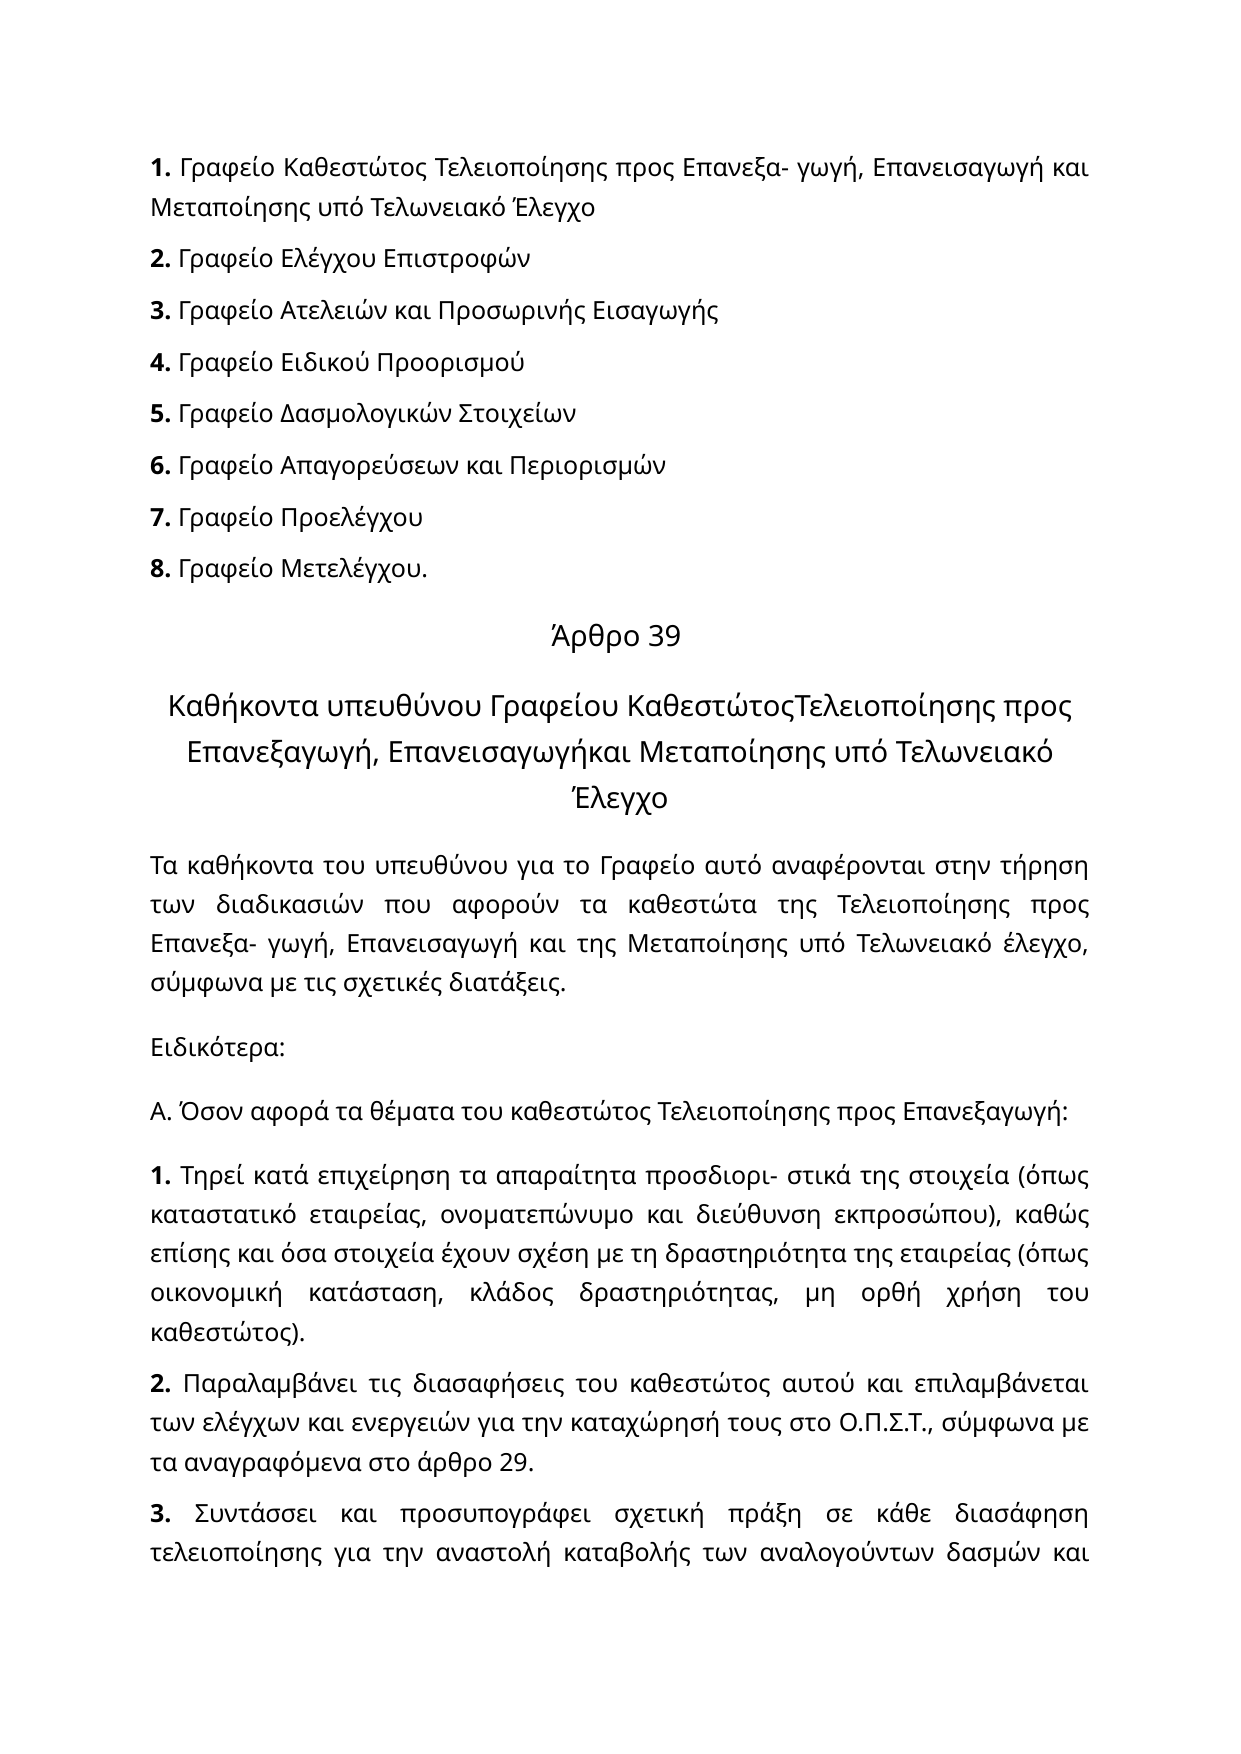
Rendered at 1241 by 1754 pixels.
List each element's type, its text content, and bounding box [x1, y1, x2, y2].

text Ειδικότερα: [150, 1029, 1090, 1063]
subtitle Άρθρο 39 [150, 615, 1090, 655]
text 4. Γραφείο Ειδικού Προορισμού [150, 344, 1090, 378]
text 3. Συντάσσει και προσυπογράφει σχετική πράξη σε κάθε διασάφηση τελειοποίησης για την αναστολή καταβολής των αναλογούντων δασμών και [150, 1496, 1090, 1569]
text 2. Παραλαμβάνει τις διασαφήσεις του καθεστώτος αυτού και επιλαμβάνεται των ελέγχων και ενεργειών για την καταχώρησή τους στο Ο.Π.Σ.Τ., σύμφωνα με τα αναγραφόμενα στο άρθρο 29. [150, 1366, 1090, 1478]
text 1. Γραφείο Καθεστώτος Τελειοποίησης προς Επανεξα- γωγή, Επανεισαγωγή και Μεταποίησης υπό Τελωνειακό Έλεγχο [150, 150, 1090, 223]
text 1. Τηρεί κατά επιχείρηση τα απαραίτητα προσδιορι- στικά της στοιχεία (όπως καταστατικό εταιρείας, ονοματεπώνυμο και διεύθυνση εκπροσώπου), καθώς επίσης και όσα στοιχεία έχουν σχέση με τη δραστηριότητα της εταιρείας (όπως οικονομική κατάσταση, κλάδος δραστηριότητας, μη ορθή χρήση του καθεστώτος). [150, 1157, 1090, 1348]
text Α. Όσον αφορά τα θέματα του καθεστώτος Τελειοποίησης προς Επανεξαγωγή: [150, 1093, 1090, 1127]
text 8. Γραφείο Μετελέγχου. [150, 551, 1090, 585]
text 5. Γραφείο Δασμολογικών Στοιχείων [150, 396, 1090, 430]
text 3. Γραφείο Ατελειών και Προσωρινής Εισαγωγής [150, 292, 1090, 327]
text 7. Γραφείο Προελέγχου [150, 499, 1090, 533]
text 2. Γραφείο Ελέγχου Επιστροφών [150, 241, 1090, 275]
text 6. Γραφείο Απαγορεύσεων και Περιορισμών [150, 447, 1090, 482]
subtitle Καθήκοντα υπευθύνου Γραφείου ΚαθεστώτοςΤελειοποίησης προς Επανεξαγωγή, Επανεισαγωγήκαι Μεταποίησης υπό Τελωνειακό Έλεγχο [150, 686, 1090, 817]
text Τα καθήκοντα του υπευθύνου για το Γραφείο αυτό αναφέρονται στην τήρηση των διαδικασιών που αφορούν τα καθεστώτα της Τελειοποίησης προς Επανεξα- γωγή, Επανεισαγωγή και της Μεταποίησης υπό Τελωνειακό έλεγχο, σύμφωνα με τις σχετικές διατάξεις. [150, 847, 1090, 999]
